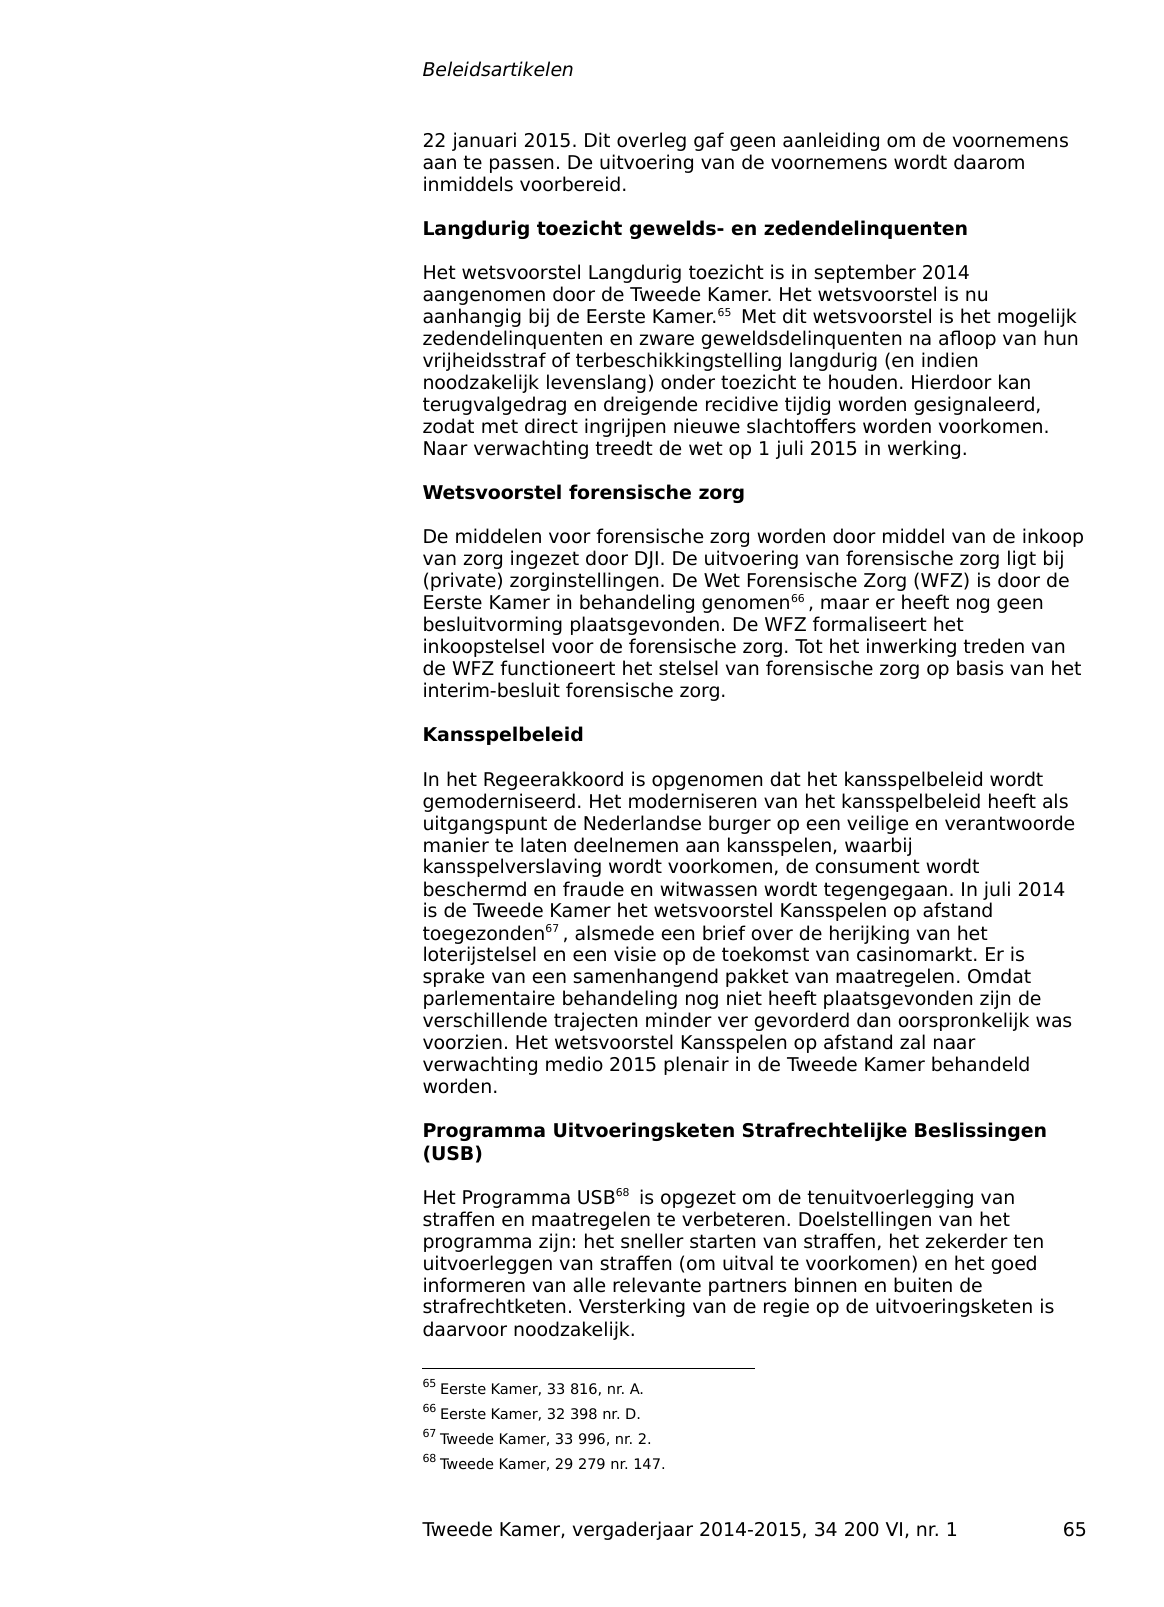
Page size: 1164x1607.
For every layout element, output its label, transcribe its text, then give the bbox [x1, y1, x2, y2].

text Eerste Kamer, 32 398 nr. D. [422, 1402, 1087, 1424]
subtitle Kansspelbeleid [422, 724, 1087, 746]
text De middelen voor forensische zorg worden door middel van de inkoop van zorg ingezet door DJI. De uitvoering van forensische zorg ligt bij (private) zorginstellingen. De Wet Forensische Zorg (WFZ) is door de Eerste Kamer in behandeling genomen, maar er heeft nog geen besluitvorming plaatsgevonden. De WFZ formaliseert het inkoopstelsel voor de forensische zorg. Tot het inwerking treden van de WFZ functioneert het stelsel van forensische zorg op basis van het interim-besluit forensische zorg. [422, 526, 1087, 702]
text Eerste Kamer, 33 816, nr. A. [422, 1377, 1087, 1399]
subtitle Programma Uitvoeringsketen Strafrechtelijke Beslissingen (USB) [422, 1120, 1087, 1164]
subtitle Wetsvoorstel forensische zorg [422, 482, 1087, 504]
text Het wetsvoorstel Langdurig toezicht is in september 2014 aangenomen door de Tweede Kamer. Het wetsvoorstel is nu aanhangig bij de Eerste Kamer. Met dit wetsvoorstel is het mogelijk zedendelinquenten en zware geweldsdelinquenten na afloop van hun vrijheidsstraf of terbeschikkingstelling langdurig (en indien noodzakelijk levenslang) onder toezicht te houden. Hierdoor kan terugvalgedrag en dreigende recidive tijdig worden gesignaleerd, zodat met direct ingrijpen nieuwe slachtoffers worden voorkomen. Naar verwachting treedt de wet op 1 juli 2015 in werking. [422, 262, 1087, 460]
text Tweede Kamer, 29 279 nr. 147. [422, 1452, 1087, 1474]
text 22 januari 2015. Dit overleg gaf geen aanleiding om de voornemens aan te passen. De uitvoering van de voornemens wordt daarom inmiddels voorbereid. [422, 130, 1087, 196]
text In het Regeerakkoord is opgenomen dat het kansspelbeleid wordt gemoderniseerd. Het moderniseren van het kansspelbeleid heeft als uitgangspunt de Nederlandse burger op een veilige en verantwoorde manier te laten deelnemen aan kansspelen, waarbij kansspelverslaving wordt voorkomen, de consument wordt beschermd en fraude en witwassen wordt tegengegaan. In juli 2014 is de Tweede Kamer het wetsvoorstel Kansspelen op afstand toegezonden, alsmede een brief over de herijking van het loterijstelsel en een visie op de toekomst van casinomarkt. Er is sprake van een samenhangend pakket van maatregelen. Omdat parlementaire behandeling nog niet heeft plaatsgevonden zijn de verschillende trajecten minder ver gevorderd dan oorspronkelijk was voorzien. Het wetsvoorstel Kansspelen op afstand zal naar verwachting medio 2015 plenair in de Tweede Kamer behandeld worden. [422, 768, 1087, 1098]
text Het Programma USB is opgezet om de tenuitvoerlegging van straffen en maatregelen te verbeteren. Doelstellingen van het programma zijn: het sneller starten van straffen, het zekerder ten uitvoerleggen van straffen (om uitval te voorkomen) en het goed informeren van alle relevante partners binnen en buiten de strafrechtketen. Versterking van de regie op de uitvoeringsketen is daarvoor noodzakelijk. [422, 1187, 1087, 1340]
text Tweede Kamer, 33 996, nr. 2. [422, 1427, 1087, 1449]
subtitle Langdurig toezicht gewelds- en zedendelinquenten [422, 218, 1087, 240]
